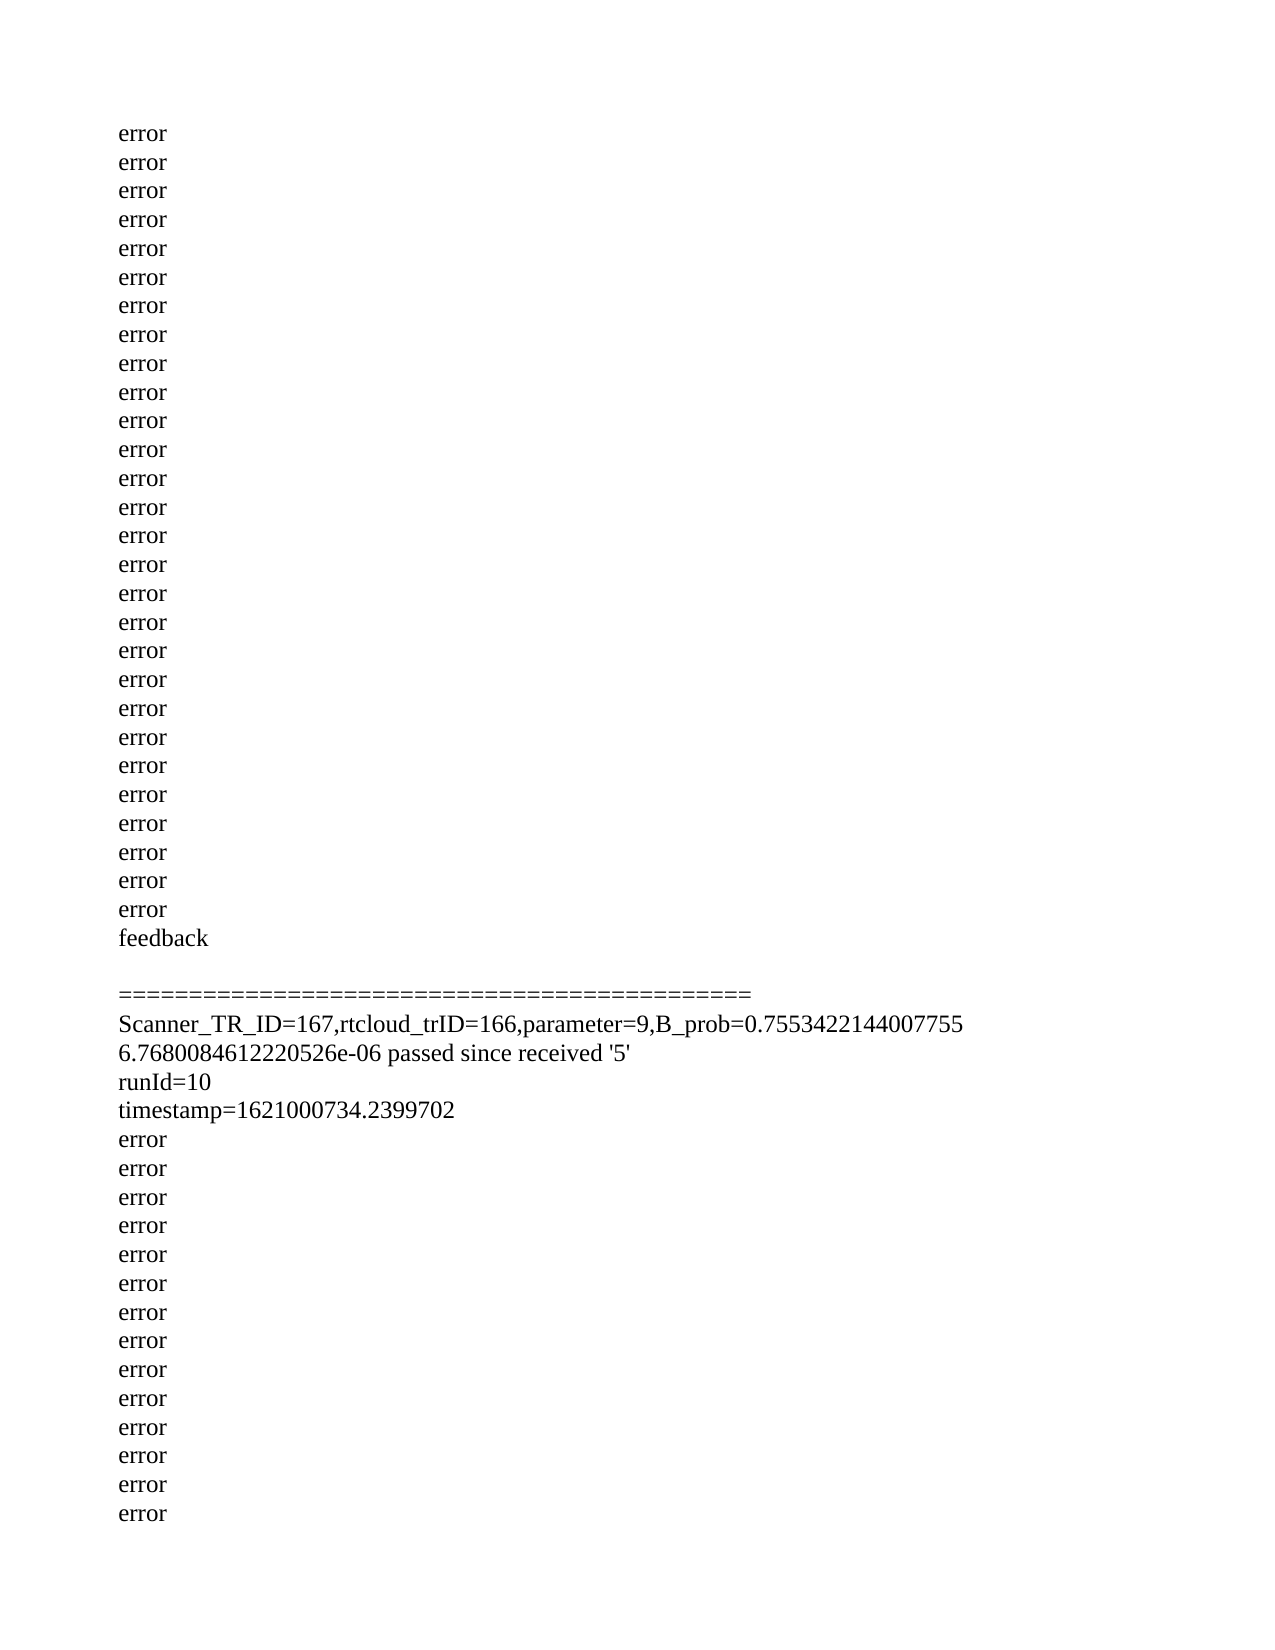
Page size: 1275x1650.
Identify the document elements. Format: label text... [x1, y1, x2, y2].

text timestamp=1621000734.2399702 [118, 1096, 1157, 1124]
text error [118, 578, 1157, 607]
text runId=10 [118, 1067, 1157, 1096]
text error [118, 722, 1157, 751]
text error [118, 751, 1157, 779]
text error [118, 262, 1157, 291]
text error [118, 1383, 1157, 1412]
text error [118, 1498, 1157, 1527]
text error [118, 1297, 1157, 1326]
text error [118, 233, 1157, 262]
text 6.7680084612220526e-06 passed since received '5' [118, 1038, 1157, 1067]
text error [118, 636, 1157, 664]
text ============================================= [118, 981, 1157, 1009]
text error [118, 664, 1157, 693]
text feedback [118, 923, 1157, 952]
text error [118, 837, 1157, 866]
text error [118, 434, 1157, 463]
text error [118, 866, 1157, 894]
text error [118, 549, 1157, 578]
text error [118, 176, 1157, 204]
text error [118, 1153, 1157, 1182]
text error [118, 377, 1157, 406]
text Scanner_TR_ID=167,rtcloud_trID=166,parameter=9,B_prob=0.7553422144007755 [118, 1009, 1157, 1038]
text error [118, 521, 1157, 549]
text error [118, 492, 1157, 521]
text error [118, 406, 1157, 434]
text error [118, 1469, 1157, 1498]
text error [118, 319, 1157, 348]
text error [118, 1239, 1157, 1268]
text error [118, 1441, 1157, 1469]
text error [118, 693, 1157, 722]
text error [118, 204, 1157, 233]
text error [118, 894, 1157, 923]
text error [118, 1211, 1157, 1239]
text error [118, 348, 1157, 377]
text error [118, 1268, 1157, 1297]
text error [118, 1412, 1157, 1441]
text error [118, 147, 1157, 176]
text error [118, 1182, 1157, 1211]
text error [118, 1326, 1157, 1354]
text error [118, 779, 1157, 808]
text error [118, 1354, 1157, 1383]
text error [118, 607, 1157, 636]
text error [118, 1124, 1157, 1153]
text error [118, 291, 1157, 319]
text error [118, 463, 1157, 492]
text error [118, 808, 1157, 837]
text error [118, 118, 1157, 147]
